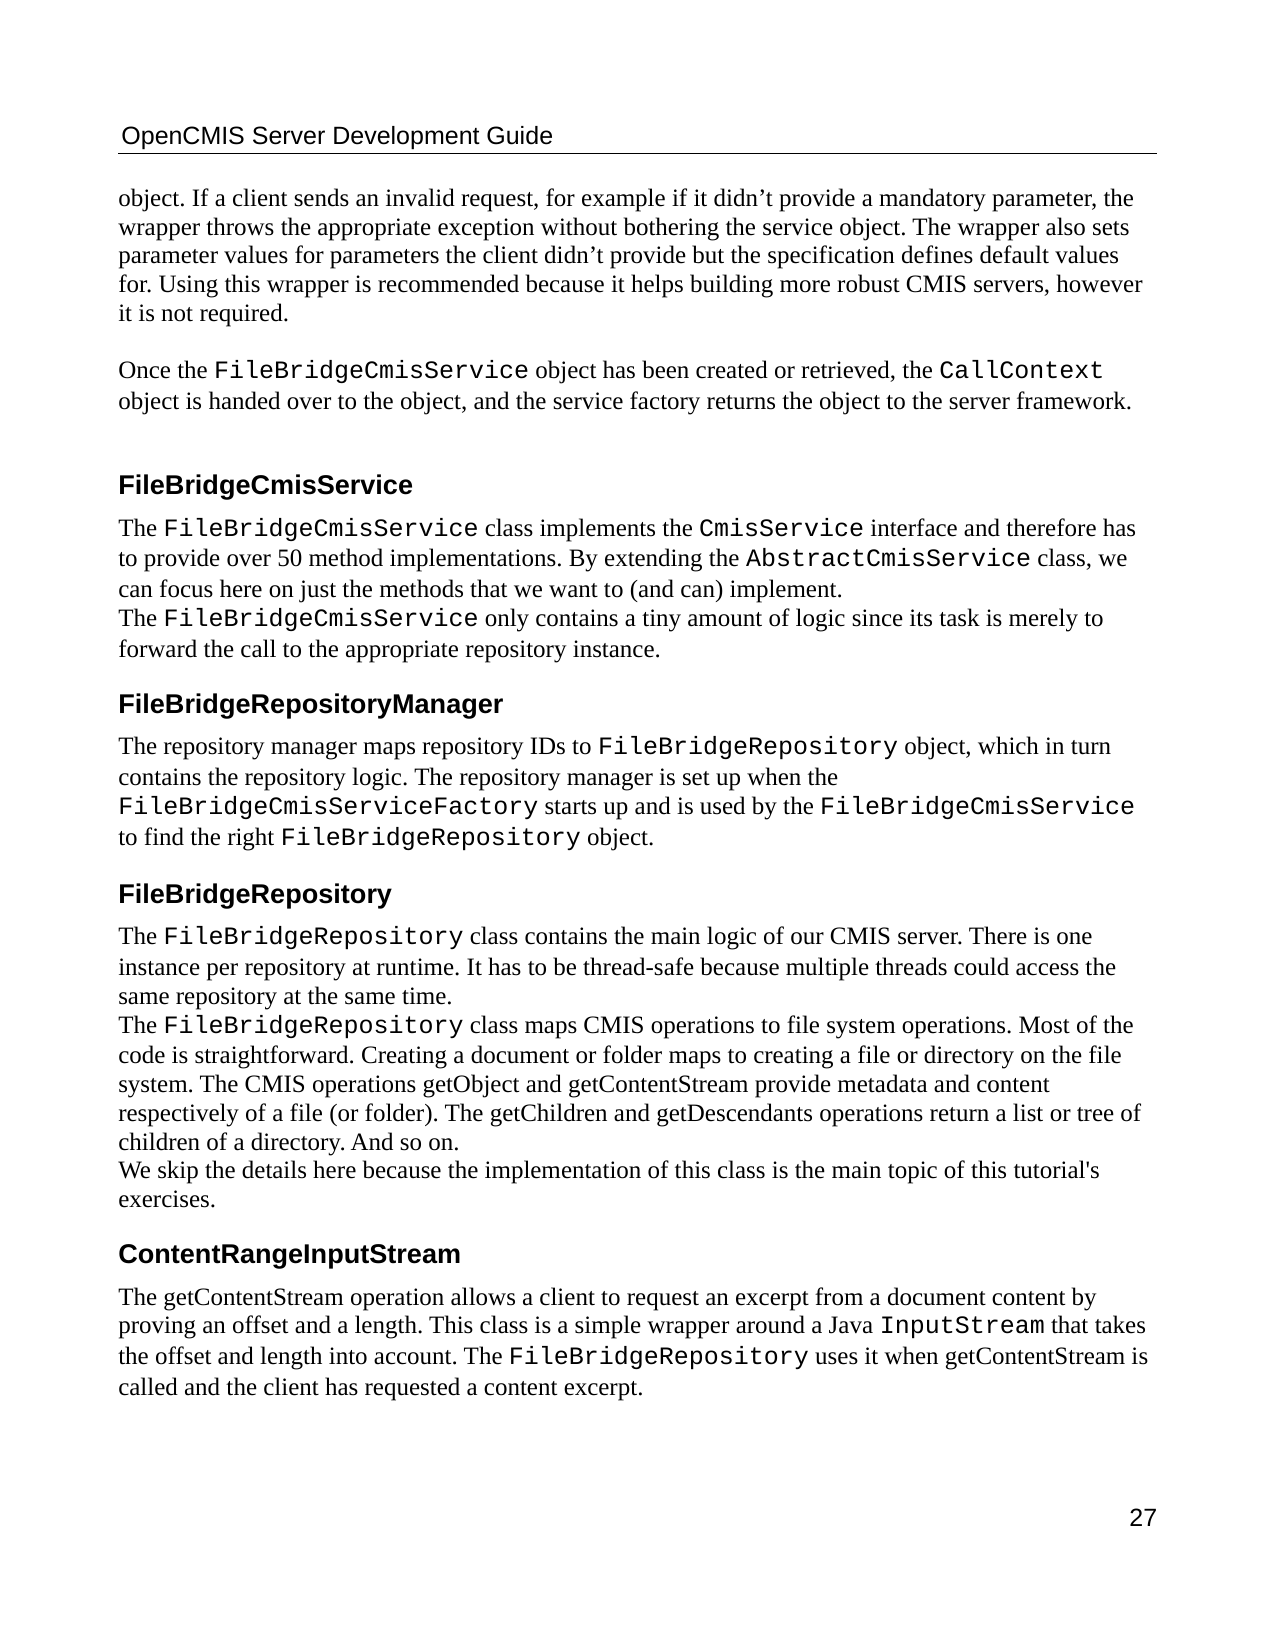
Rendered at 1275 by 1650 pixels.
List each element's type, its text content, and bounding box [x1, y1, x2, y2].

subtitle ContentRangeInputStream [118, 1238, 1157, 1269]
text The repository manager maps repository IDs to FileBridgeRepository object, which in turn contains the repository logic. The repository manager is set up when the FileBridgeCmisServiceFactory starts up and is used by the FileBridgeCmisService to find the right FileBridgeRepository object. [118, 731, 1157, 853]
text The FileBridgeRepository class contains the main logic of our CMIS server. There is one instance per repository at runtime. It has to be thread-safe because multiple threads could access the same repository at the same time. [118, 921, 1157, 1010]
subtitle FileBridgeCmisService [118, 469, 1157, 500]
text We skip the details here because the implementation of this class is the main topic of this tutorial's exercises. [118, 1156, 1157, 1213]
text The FileBridgeRepository class maps CMIS operations to file system operations. Most of the code is straightforward. Creating a document or folder maps to creating a file or directory on the file system. The CMIS operations getObject and getContentStream provide metadata and content respectively of a file (or folder). The getChildren and getDescendants operations return a list or tree of children of a directory. And so on. [118, 1010, 1157, 1156]
text object. If a client sends an invalid request, for example if it didn’t provide a mandatory parameter, the wrapper throws the appropriate exception without bothering the service object. The wrapper also sets parameter values for parameters the client didn’t provide but the specification defines default values for. Using this wrapper is recommended because it helps building more robust CMIS servers, however it is not required. [118, 183, 1157, 327]
text The FileBridgeCmisService only contains a tiny amount of logic since its task is merely to forward the call to the appropriate repository instance. [118, 603, 1157, 663]
text The FileBridgeCmisService class implements the CmisService interface and therefore has to provide over 50 method implementations. By extending the AbstractCmisService class, we can focus here on just the methods that we want to (and can) implement. [118, 513, 1157, 603]
subtitle FileBridgeRepositoryManager [118, 688, 1157, 719]
text The getContentStream operation allows a client to request an excerpt from a document content by proving an offset and a length. This class is a simple wrapper around a Java InputStream that takes the offset and length into account. The FileBridgeRepository uses it when getContentStream is called and the client has requested a content excerpt. [118, 1282, 1157, 1401]
text Once the FileBridgeCmisService object has been created or retrieved, the CallContext object is handed over to the object, and the service factory returns the object to the server framework. [118, 356, 1157, 415]
subtitle FileBridgeRepository [118, 878, 1157, 909]
